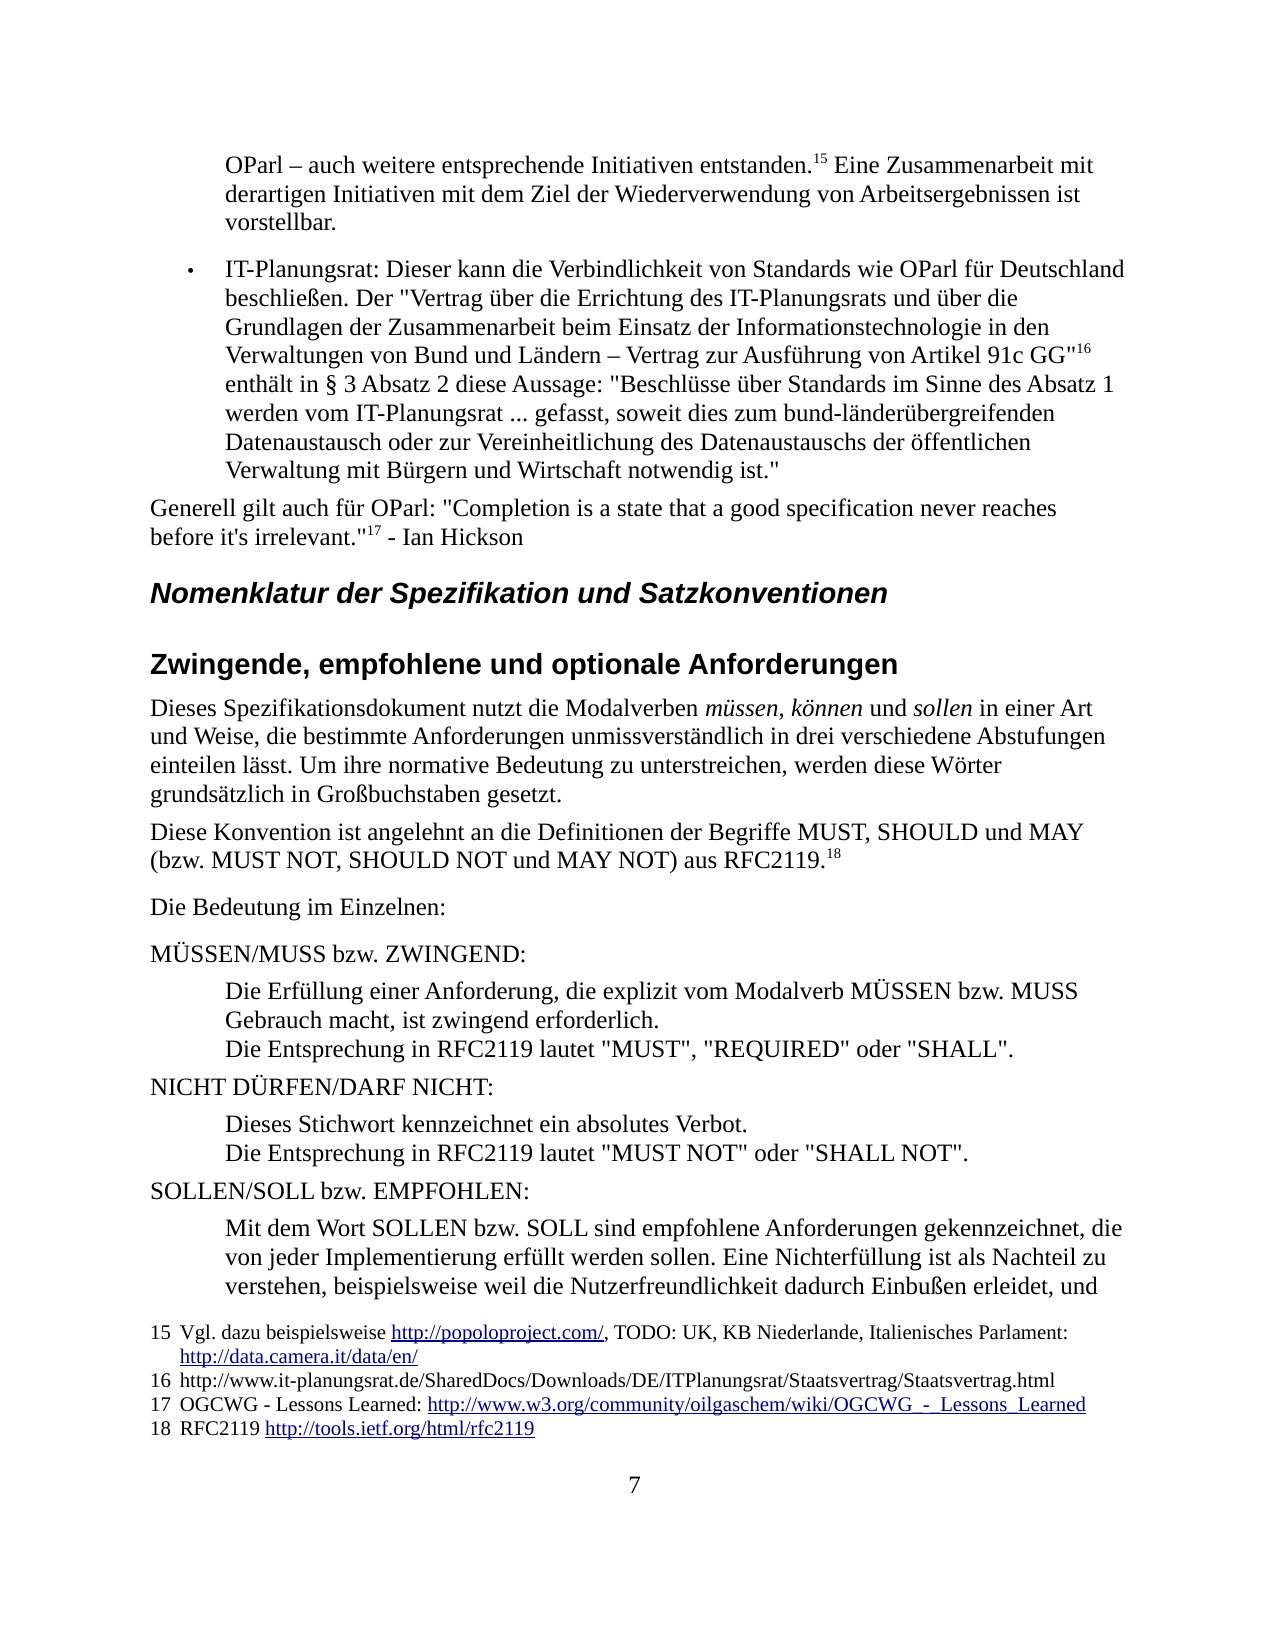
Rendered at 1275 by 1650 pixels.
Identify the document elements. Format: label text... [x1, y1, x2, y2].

text MÜSSEN/MUSS bzw. ZWINGEND: [150, 939, 1125, 967]
list http://www.it-planungsrat.de/SharedDocs/Downloads/DE/ITPlanungsrat/Staatsvertrag/Staatsvertrag.html [150, 1368, 1125, 1392]
text Diese Konvention ist angelehnt an die Definitionen der Begriffe MUST, SHOULD und MAY (bzw. MUST NOT, SHOULD NOT und MAY NOT) aus RFC2119. [150, 817, 1125, 874]
text Die Erfüllung einer Anforderung, die explizit vom Modalverb MÜSSEN bzw. MUSS Gebrauch macht, ist zwingend erforderlich. [225, 976, 1125, 1034]
text Die Entsprechung in RFC2119 lautet "MUST NOT" oder "SHALL NOT". [225, 1138, 1125, 1167]
text Dieses Spezifikationsdokument nutzt die Modalverben müssen, können und sollen in einer Art und Weise, die bestimmte Anforderungen unmissverständlich in drei verschiedene Abstufungen einteilen lässt. Um ihre normative Bedeutung zu unterstreichen, werden diese Wörter grundsätzlich in Großbuchstaben gesetzt. [150, 693, 1125, 808]
text SOLLEN/SOLL bzw. EMPFOHLEN: [150, 1176, 1125, 1204]
list IT-Planungsrat: Dieser kann die Verbindlichkeit von Standards wie OParl für Deutschland beschließen. Der "Vertrag über die Errichtung des IT-Planungsrats und über die Grundlagen der Zusammenarbeit beim Einsatz der Informationstechnologie in den Verwaltungen von Bund und Ländern – Vertrag zur Ausführung von Artikel 91c GG" enthält in § 3 Absatz 2 diese Aussage: "Beschlüsse über Standards im Sinne des Absatz 1 werden vom IT-Planungsrat ... gefasst, soweit dies zum bund-länderübergreifenden Datenaustausch oder zur Vereinheitlichung des Datenaustauschs der öffentlichen Verwaltung mit Bürgern und Wirtschaft notwendig ist." [187, 254, 1125, 484]
text Die Entsprechung in RFC2119 lautet "MUST", "REQUIRED" oder "SHALL". [225, 1034, 1125, 1063]
text NICHT DÜRFEN/DARF NICHT: [150, 1072, 1125, 1100]
text Die Bedeutung im Einzelnen: [150, 892, 1125, 921]
subtitle Nomenklatur der Spezifikation und Satzkonventionen [150, 576, 1125, 609]
text Mit dem Wort SOLLEN bzw. SOLL sind empfohlene Anforderungen gekennzeichnet, die von jeder Implementierung erfüllt werden sollen. Eine Nichterfüllung ist als Nachteil zu verstehen, beispielsweise weil die Nutzerfreundlichkeit dadurch Einbußen erleidet, und [225, 1213, 1125, 1300]
list Vgl. dazu beispielsweise http://popoloproject.com/, TODO: UK, KB Niederlande, Italienisches Parlament: http://data.camera.it/data/en/ [150, 1320, 1125, 1368]
text RFC2119 http://tools.ietf.org/html/rfc2119 [150, 1416, 1125, 1440]
list OParl – auch weitere entsprechende Initiativen entstanden. Eine Zusammenarbeit mit derartigen Initiativen mit dem Ziel der Wiederverwendung von Arbeitsergebnissen ist vorstellbar. [187, 150, 1125, 236]
text Generell gilt auch für OParl: "Completion is a state that a good specification never reaches before it's irrelevant." - Ian Hickson [150, 493, 1125, 551]
text OGCWG - Lessons Learned: http://www.w3.org/community/oilgaschem/wiki/OGCWG_-_Lessons_Learned [150, 1392, 1125, 1416]
text Dieses Stichwort kennzeichnet ein absolutes Verbot. [225, 1109, 1125, 1138]
subtitle Zwingende, empfohlene und optionale Anforderungen [150, 647, 1125, 680]
